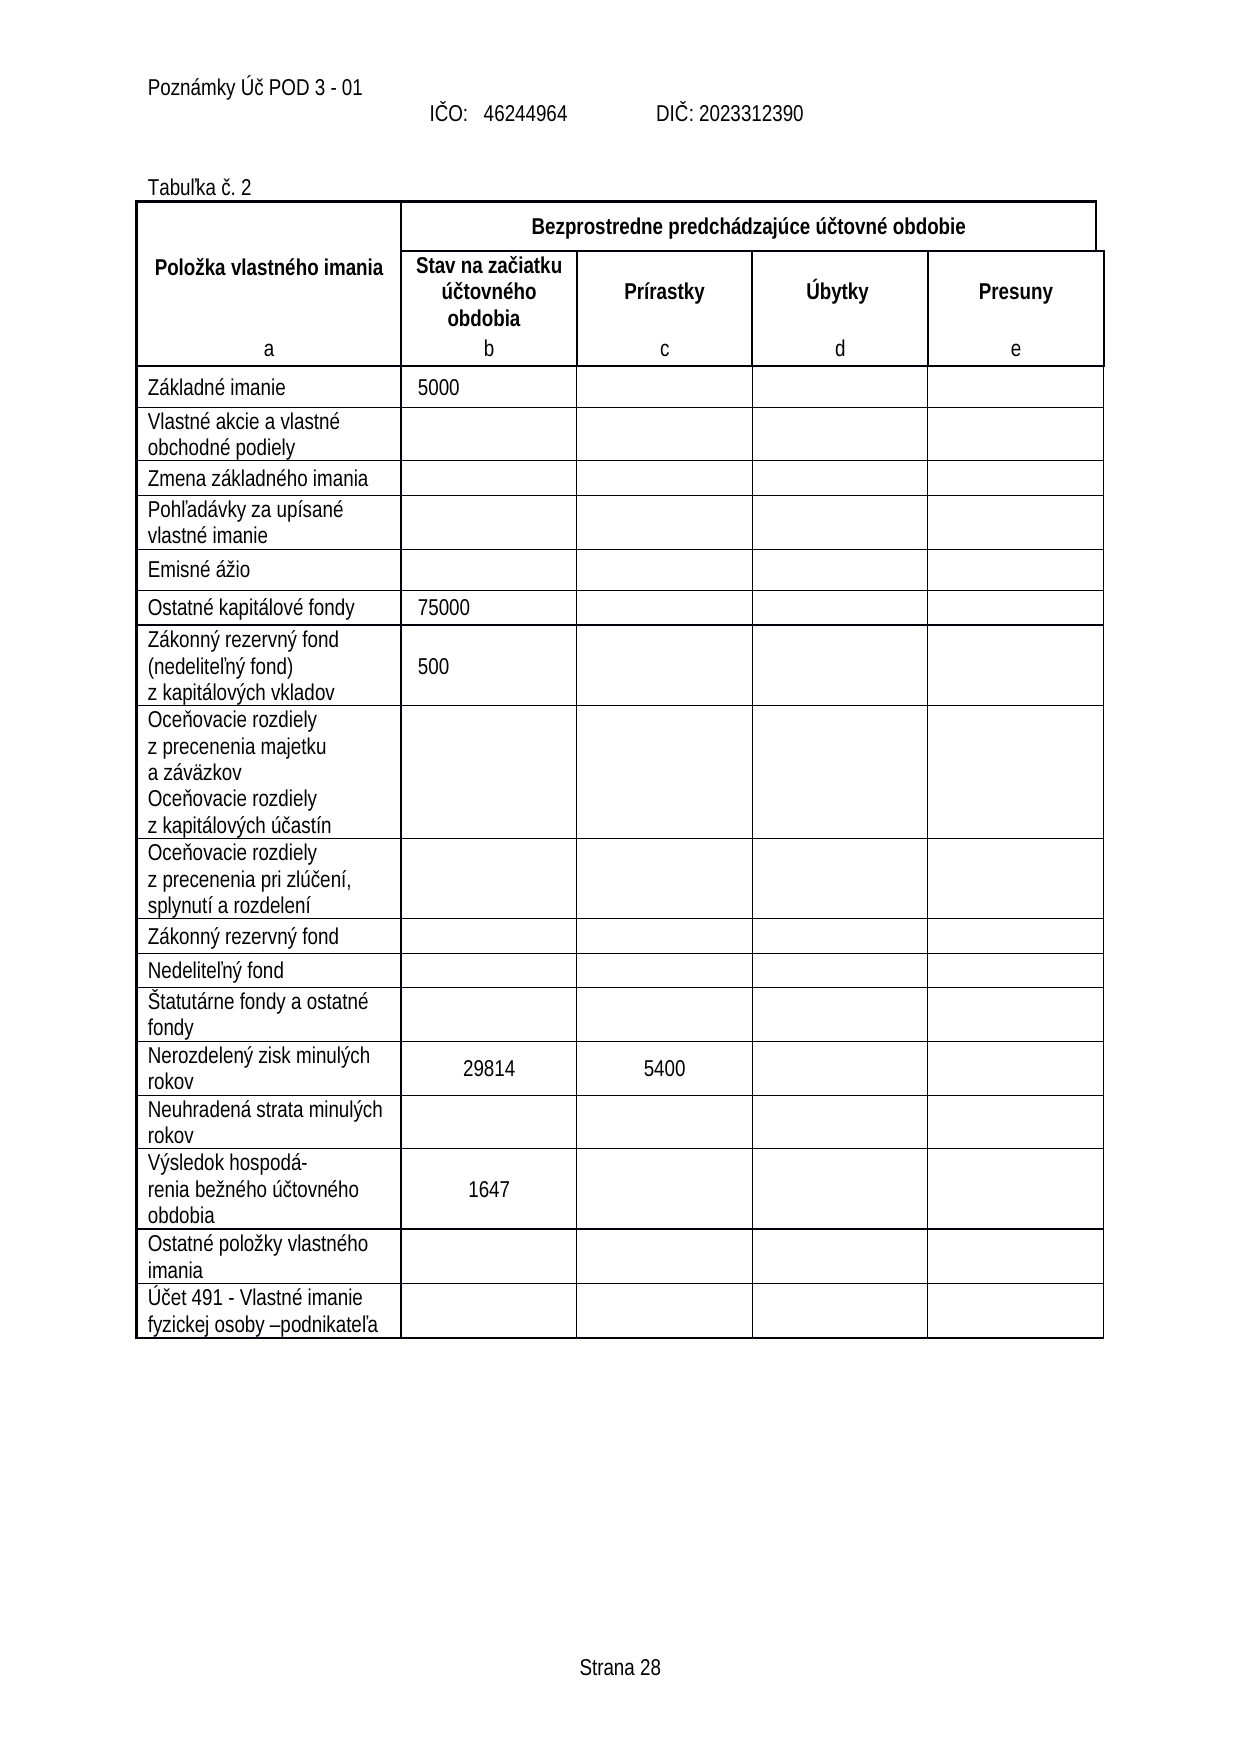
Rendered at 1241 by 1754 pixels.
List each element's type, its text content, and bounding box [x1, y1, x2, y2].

table_cell 1647 [402, 1149, 576, 1228]
table_cell [402, 706, 576, 785]
table_cell Stav na začiatku účtovného obdobia [402, 252, 576, 331]
table_cell [402, 919, 576, 953]
table_cell [577, 626, 752, 705]
table_cell Prírastky [578, 252, 751, 331]
table_cell 500 [402, 626, 576, 705]
table_header Bezprostredne predchádzajúce účtovné obdobie [402, 203, 1095, 250]
table_cell [753, 1284, 927, 1337]
table_cell [753, 1230, 927, 1283]
table_cell [753, 785, 927, 838]
table_cell [753, 591, 927, 624]
table_cell 5000 [402, 367, 576, 407]
table_cell [577, 496, 752, 548]
table_header [1097, 200, 1104, 250]
table_cell [928, 785, 1103, 838]
table_cell [402, 1284, 576, 1337]
table_cell Ostatné položky vlastného imania [138, 1230, 400, 1283]
table_cell [928, 919, 1103, 953]
table_cell [577, 591, 752, 624]
table_cell [402, 496, 576, 548]
table_cell [753, 1042, 927, 1094]
table_cell [753, 839, 927, 918]
table_cell [753, 461, 927, 495]
table_cell [753, 988, 927, 1041]
table_cell [753, 706, 927, 785]
table_cell [928, 954, 1103, 987]
table_cell Vlastné akcie a vlastné obchodné podiely [138, 408, 400, 460]
table_cell [753, 1096, 927, 1148]
table_cell [577, 706, 752, 785]
table_cell Ostatné kapitálové fondy [138, 591, 400, 624]
table_cell Zákonný rezervný fond [138, 919, 400, 953]
table_cell 29814 [402, 1042, 576, 1094]
table_cell [402, 1096, 576, 1148]
table_cell [577, 461, 752, 495]
table_cell [577, 367, 752, 407]
table_cell [928, 1042, 1103, 1094]
table_cell [577, 408, 752, 460]
table_cell Zmena základného imania [138, 461, 400, 495]
table_cell [928, 1149, 1103, 1228]
table_cell [577, 839, 752, 918]
table_cell Presuny [929, 252, 1103, 331]
table_cell [402, 785, 576, 838]
table_cell [928, 1230, 1103, 1283]
table_cell [577, 988, 752, 1041]
table_cell [928, 550, 1103, 590]
table_cell Výsledok hospodá-renia bežného účtovného obdobia [138, 1149, 400, 1228]
table_cell [402, 550, 576, 590]
table_cell [928, 1096, 1103, 1148]
text Tabuľka č. 2 [148, 174, 1092, 200]
table_cell Oceňovacie rozdiely z precenenia pri zlúčení, splynutí a rozdelení [138, 839, 400, 918]
table_cell [577, 550, 752, 590]
table_cell [577, 919, 752, 953]
table_cell [577, 1149, 752, 1228]
table_cell Neuhradená strata minulých rokov [138, 1096, 400, 1148]
table_cell a [138, 331, 400, 365]
table_cell Základné imanie [138, 367, 400, 407]
table_cell Štatutárne fondy a ostatné fondy [138, 988, 400, 1041]
table_cell [753, 954, 927, 987]
table_header Položka vlastného imania [138, 203, 400, 331]
table_cell [928, 706, 1103, 785]
table_cell [577, 954, 752, 987]
table_cell Nedeliteľný fond [138, 954, 400, 987]
table_cell [753, 626, 927, 705]
table_cell Nerozdelený zisk minulých rokov [138, 1042, 400, 1094]
table_cell [402, 839, 576, 918]
table_cell [402, 408, 576, 460]
table_cell [928, 408, 1103, 460]
table_cell [577, 1096, 752, 1148]
table_cell c [578, 331, 751, 365]
table_cell [402, 1230, 576, 1283]
table_cell [753, 367, 927, 407]
table_cell [928, 461, 1103, 495]
table_cell Emisné ážio [138, 550, 400, 590]
table_cell [928, 591, 1103, 624]
table_cell [753, 550, 927, 590]
table_cell [402, 988, 576, 1041]
table_cell [402, 954, 576, 987]
table_cell b [402, 331, 576, 365]
table_cell 75000 [402, 591, 576, 624]
table_cell [928, 839, 1103, 918]
table_cell e [929, 331, 1103, 365]
table_cell Pohľadávky za upísané vlastné imanie [138, 496, 400, 548]
table_cell [928, 367, 1103, 407]
table_cell [577, 785, 752, 838]
table_cell [753, 496, 927, 548]
table_cell d [753, 331, 927, 365]
table_cell [577, 1284, 752, 1337]
table_cell [402, 461, 576, 495]
table_cell [577, 1230, 752, 1283]
table_cell [753, 1149, 927, 1228]
table_cell [753, 408, 927, 460]
table_cell [928, 496, 1103, 548]
table_cell Zákonný rezervný fond (nedeliteľný fond) z kapitálových vkladov [138, 626, 400, 705]
table_cell Oceňovacie rozdiely z precenenia majetku a záväzkov [138, 706, 400, 785]
table_cell [928, 988, 1103, 1041]
table_cell 5400 [577, 1042, 752, 1094]
table_cell Oceňovacie rozdiely z kapitálových účastín [138, 785, 400, 838]
table_cell Úbytky [753, 252, 927, 331]
table_cell Účet 491 - Vlastné imanie fyzickej osoby –podnikateľa [138, 1284, 400, 1337]
table_cell [928, 1284, 1103, 1337]
table_cell [928, 626, 1103, 705]
table_cell [753, 919, 927, 953]
